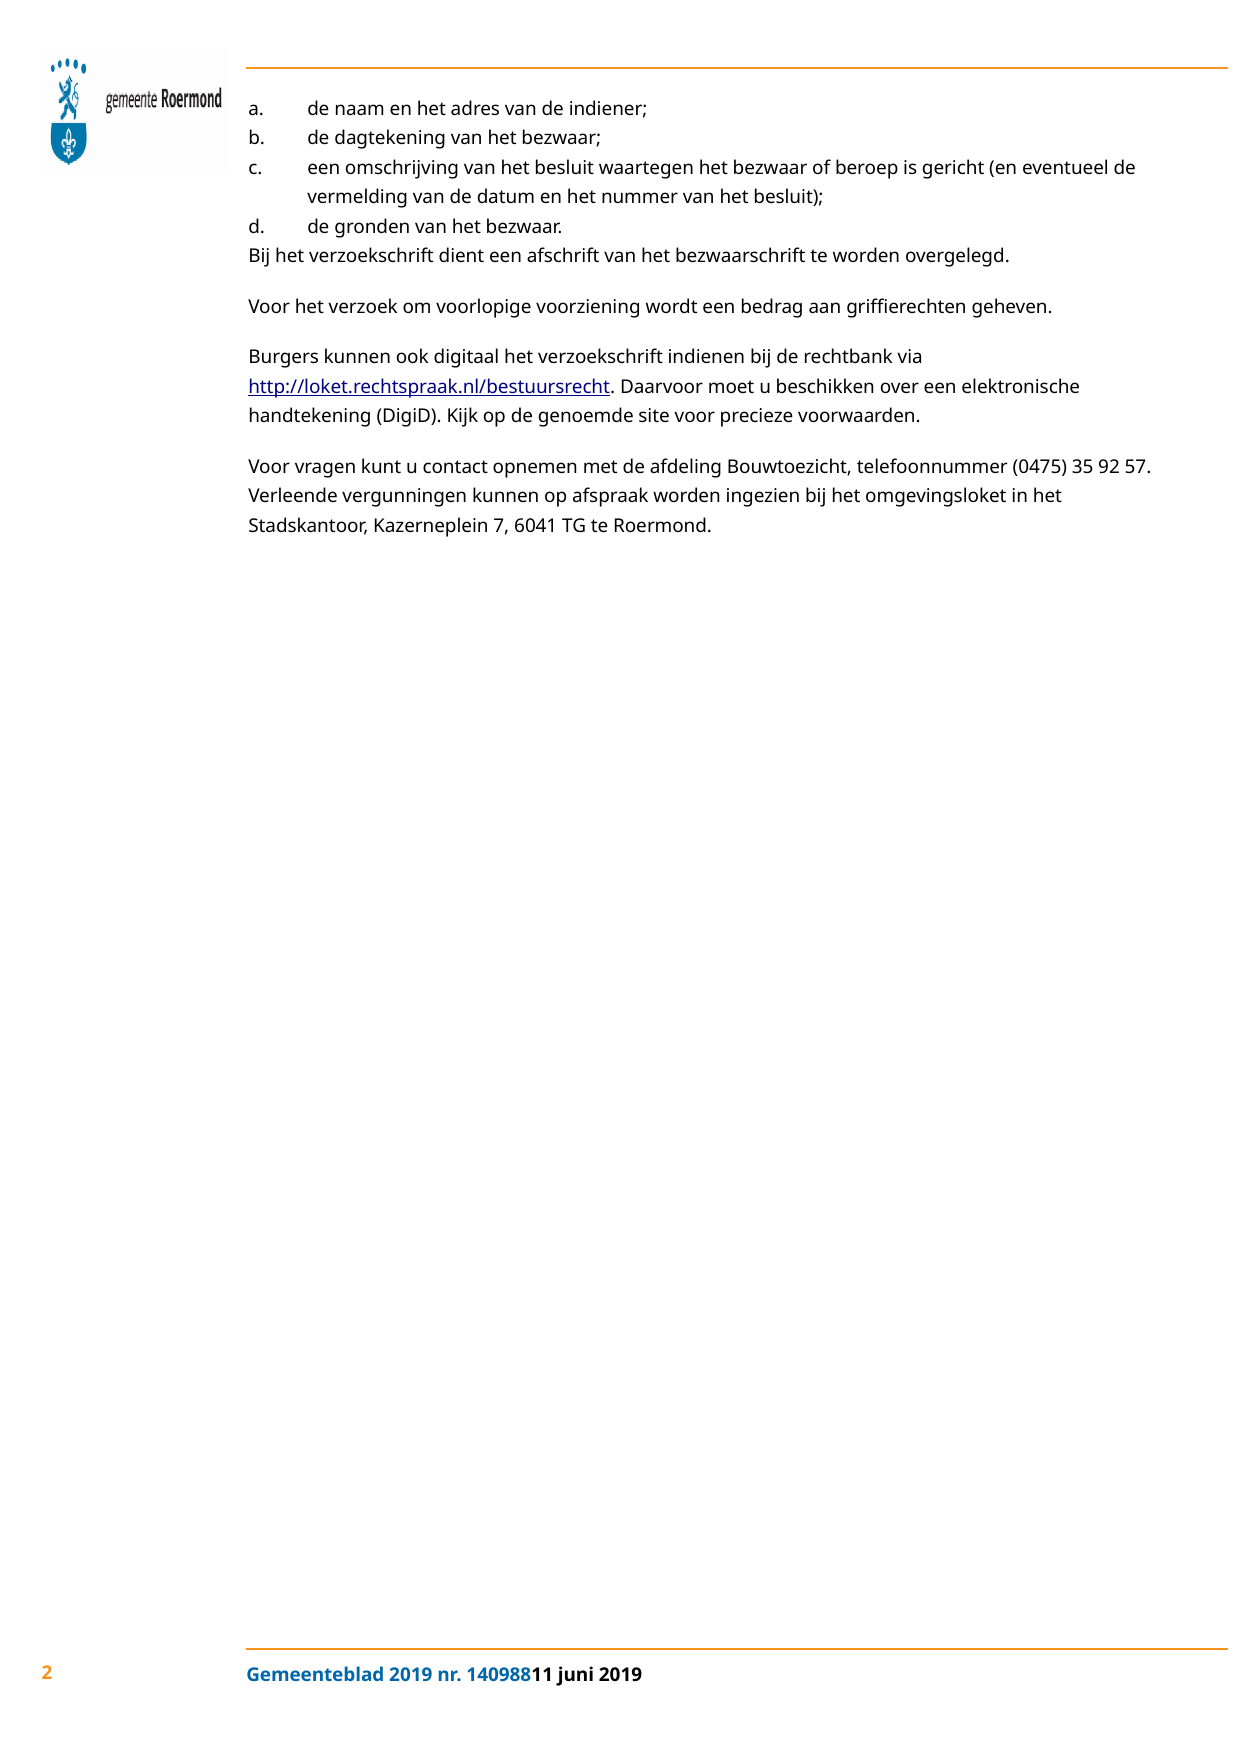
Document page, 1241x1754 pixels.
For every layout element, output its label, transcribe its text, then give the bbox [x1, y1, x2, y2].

text Burgers kunnen ook digitaal het verzoekschrift indienen bij de rechtbank via http://loket.rechtspraak.nl/bestuursrecht. Daarvoor moet u beschikken over een elektronische handtekening (DigiD). Kijk op de genoemde site voor precieze voorwaarden. [248, 343, 1152, 428]
picture [41, 47, 231, 172]
text Voor vragen kunt u contact opnemen met de afdeling Bouwtoezicht, telefoonnummer (0475) 35 92 57. Verleende vergunningen kunnen op afspraak worden ingezien bij het omgevingsloket in het Stadskantoor, Kazerneplein 7, 6041 TG te Roermond. [248, 453, 1152, 538]
list de naam en het adres van de indiener; [248, 95, 1152, 121]
text Bij het verzoekschrift dient een afschrift van het bezwaarschrift te worden overgelegd. [248, 243, 1152, 268]
text Voor het verzoek om voorlopige voorziening wordt een bedrag aan griffierechten geheven. [248, 293, 1152, 319]
list de dagtekening van het bezwaar; [248, 124, 1152, 150]
list de gronden van het bezwaar. [248, 213, 1152, 239]
list een omschrijving van het besluit waartegen het bezwaar of beroep is gericht (en eventueel de vermelding van de datum en het nummer van het besluit); [248, 154, 1152, 209]
